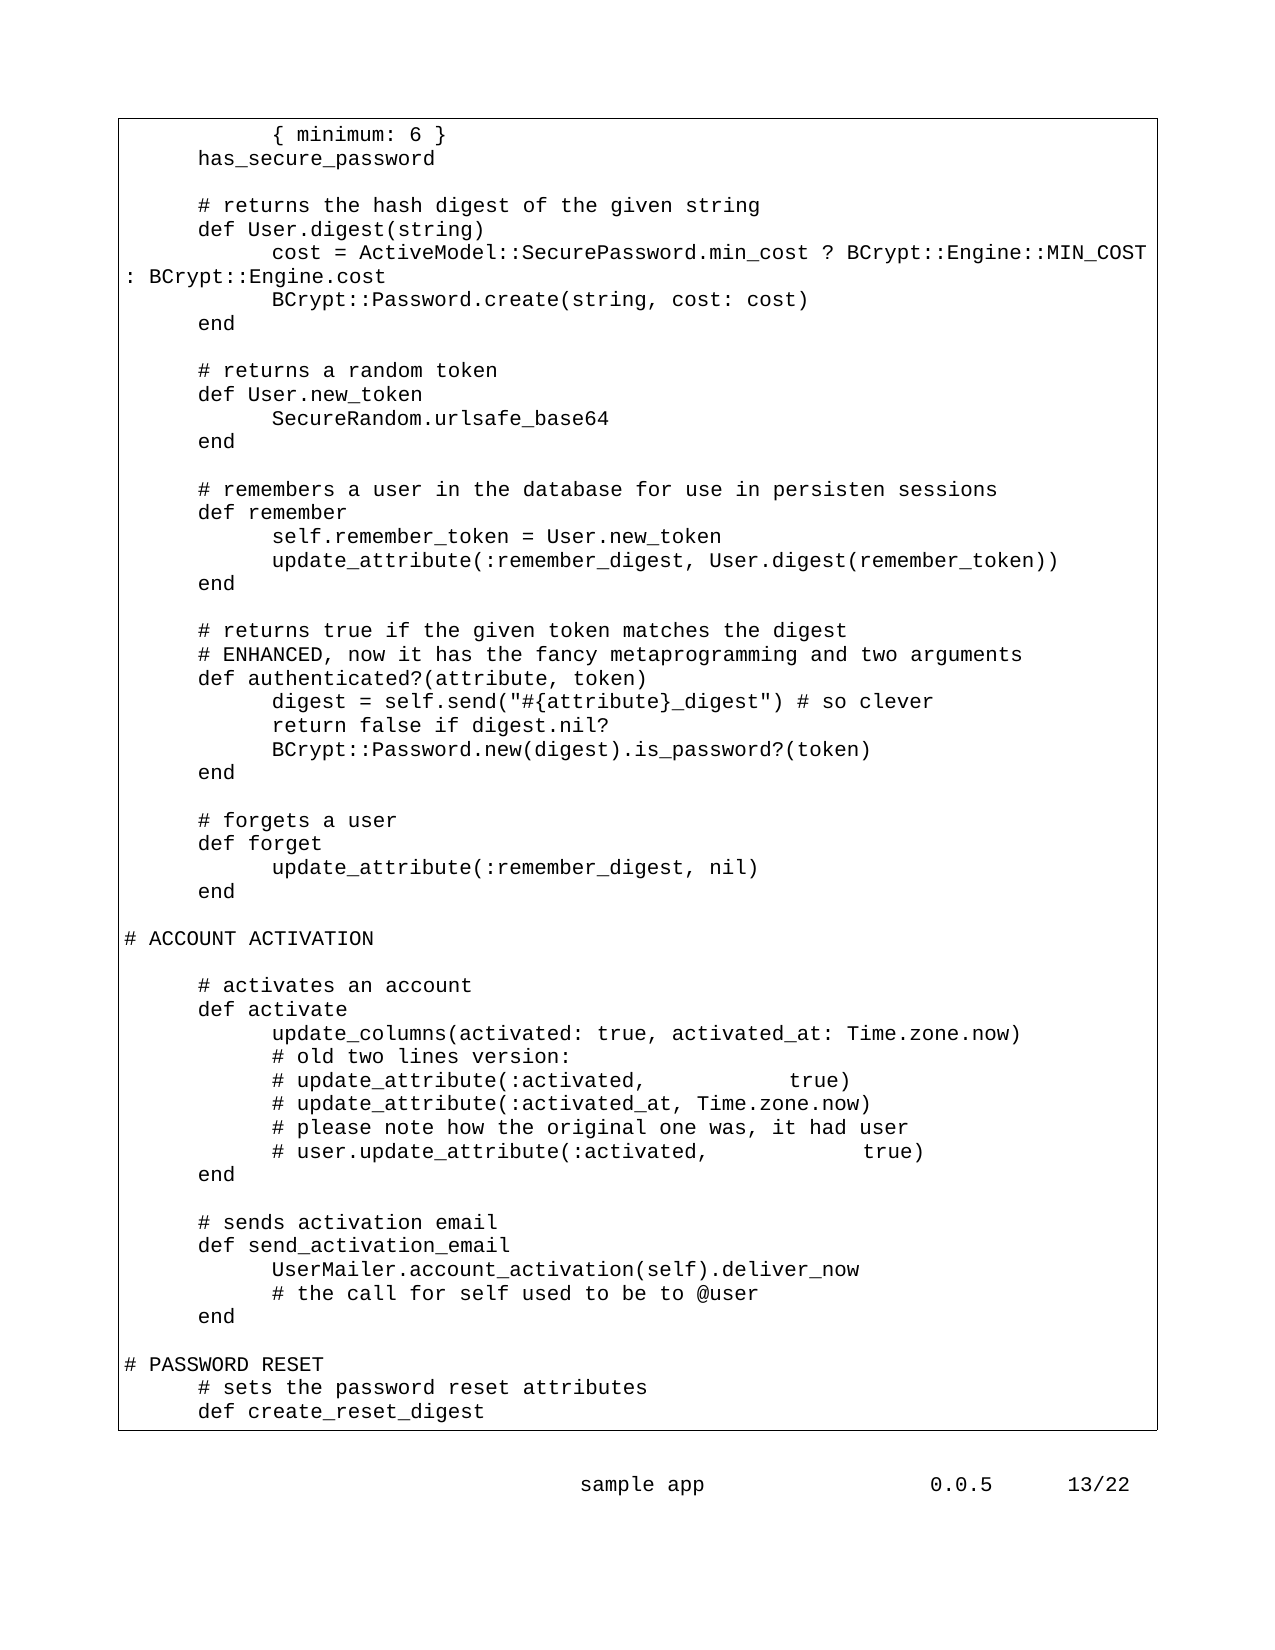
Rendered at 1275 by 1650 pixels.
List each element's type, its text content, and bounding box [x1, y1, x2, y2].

table_header { minimum: 6 } has_secure_password # returns the hash digest of the given string def User.digest(string) cost = ActiveModel::SecurePassword.min_cost ? BCrypt::Engine::MIN_COST : BCrypt::Engine.cost BCrypt::Password.create(string, cost: cost) end # returns a random token def User.new_token SecureRandom.urlsafe_base64 end # remembers a user in the database for use in persisten sessions def remember self.remember_token = User.new_token update_attribute(:remember_digest, User.digest(remember_token)) end # returns true if the given token matches the digest # ENHANCED, now it has the fancy metaprogramming and two arguments def authenticated?(attribute, token) digest = self.send("#{attribute}_digest") # so clever return false if digest.nil? BCrypt::Password.new(digest).is_password?(token) end # forgets a user def forget update_attribute(:remember_digest, nil) end # ACCOUNT ACTIVATION # activates an account def activate update_columns(activated: true, activated_at: Time.zone.now) # old two lines version: # update_attribute(:activated, true) # update_attribute(:activated_at, Time.zone.now) # please note how the original one was, it had user # user.update_attribute(:activated, true) end # sends activation email def send_activation_email UserMailer.account_activation(self).deliver_now # the call for self used to be to @user end # PASSWORD RESET # sets the password reset attributes def create_reset_digest [119, 119, 1157, 1430]
